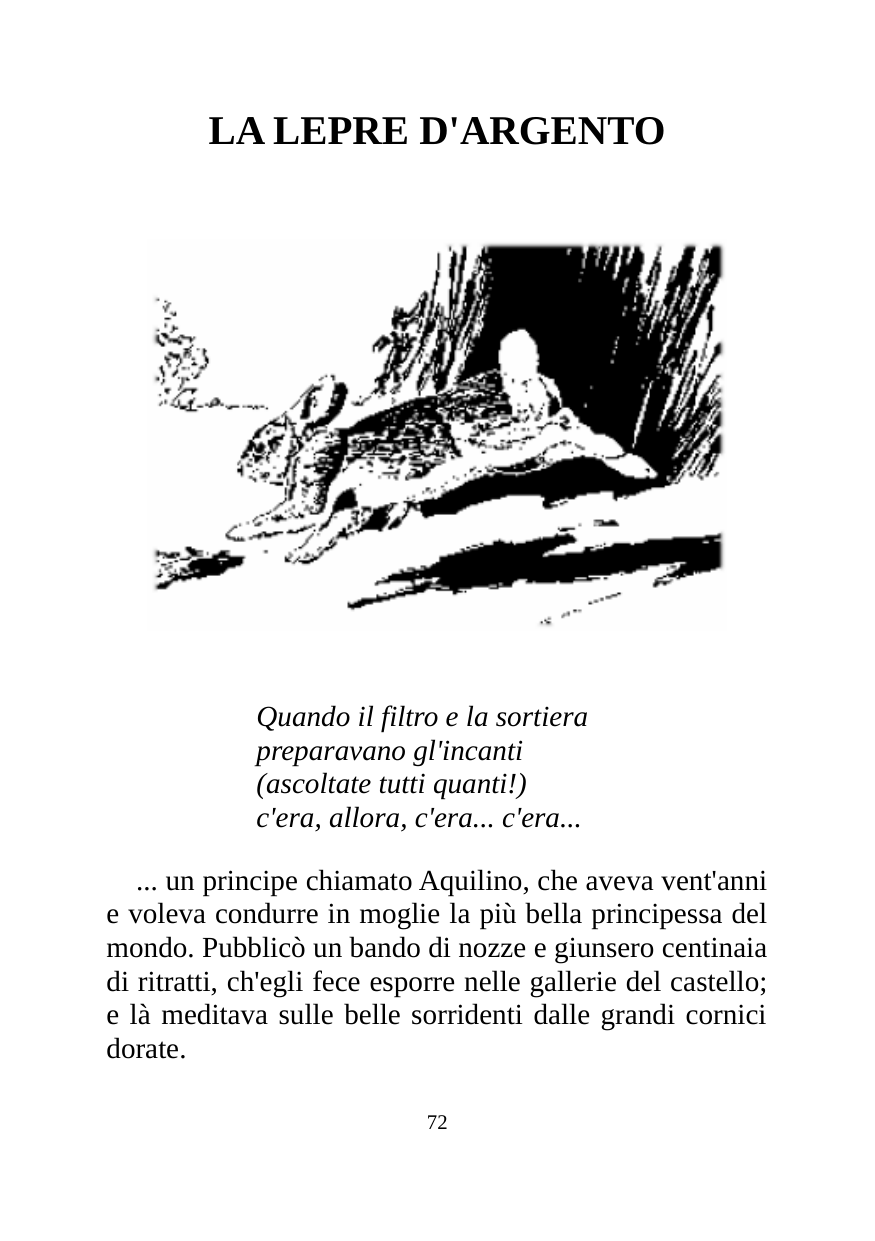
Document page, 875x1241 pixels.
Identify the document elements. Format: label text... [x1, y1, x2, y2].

picture [141, 236, 733, 637]
text preparavano gl'incanti [256, 733, 768, 766]
text ... un principe chiamato Aquilino, che aveva vent'anni e voleva condurre in moglie la più bella principessa del mondo. Pubblicò un bando di nozze e giunsero centinaia di ritratti, ch'egli fece esporre nelle gallerie del castello; e là meditava sulle belle sorridenti dalle grandi cornici dorate. [106, 863, 768, 1064]
text (ascoltate tutti quanti!) [256, 766, 768, 800]
subtitle LA LEPRE D'ARGENTO [106, 106, 768, 153]
text Quando il filtro e la sortiera [256, 699, 768, 733]
text c'era, allora, c'era... c'era... [256, 800, 768, 833]
